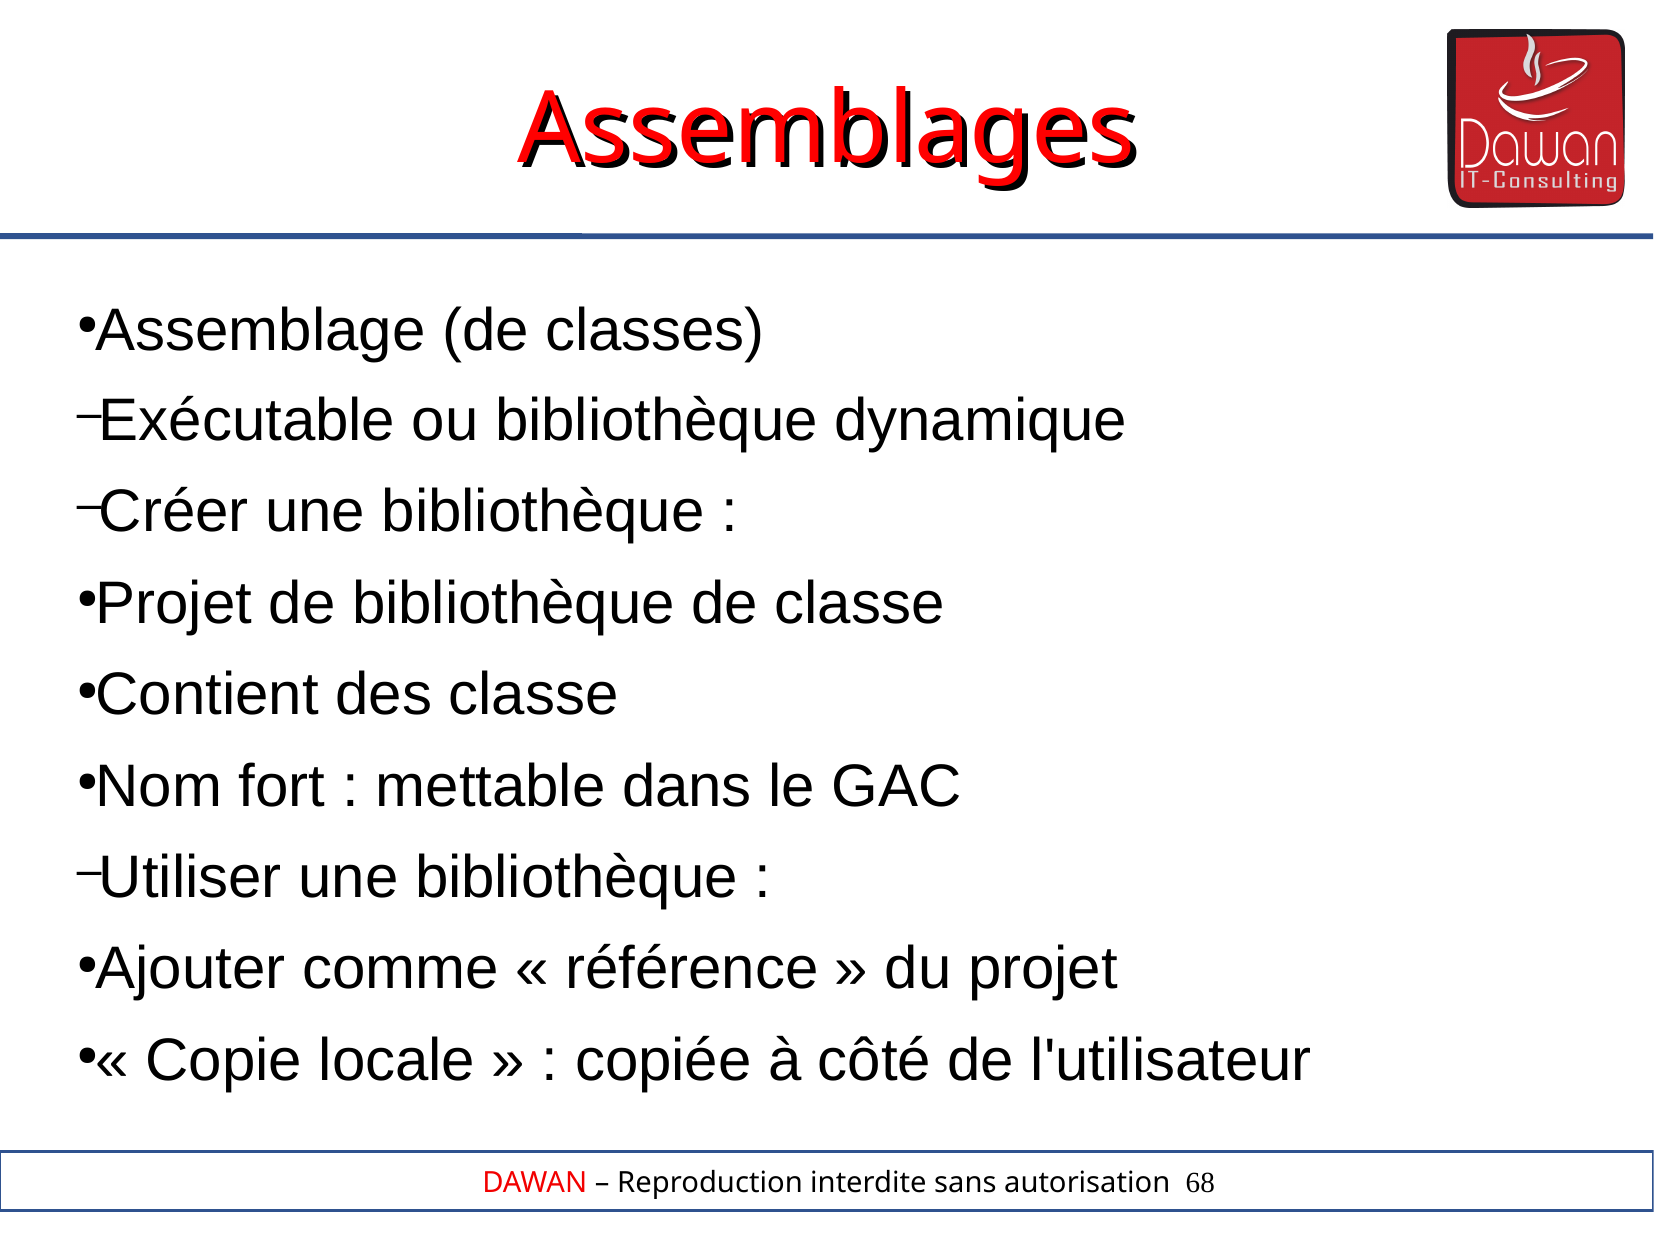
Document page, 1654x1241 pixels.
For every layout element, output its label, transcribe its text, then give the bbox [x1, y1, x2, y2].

list Assemblage (de classes) Exécutable ou bibliothèque dynamique Créer une bibliothèque : Projet de bibliothèque de classe Contient des classe Nom fort : mettable dans le GAC Utiliser une bibliothèque : Ajouter comme « référence » du projet « Copie locale » : copiée à côté de l'utilisateur [76, 290, 1565, 1094]
title Assemblages [82, 15, 1571, 229]
text_box [1185, 1163, 1565, 1228]
